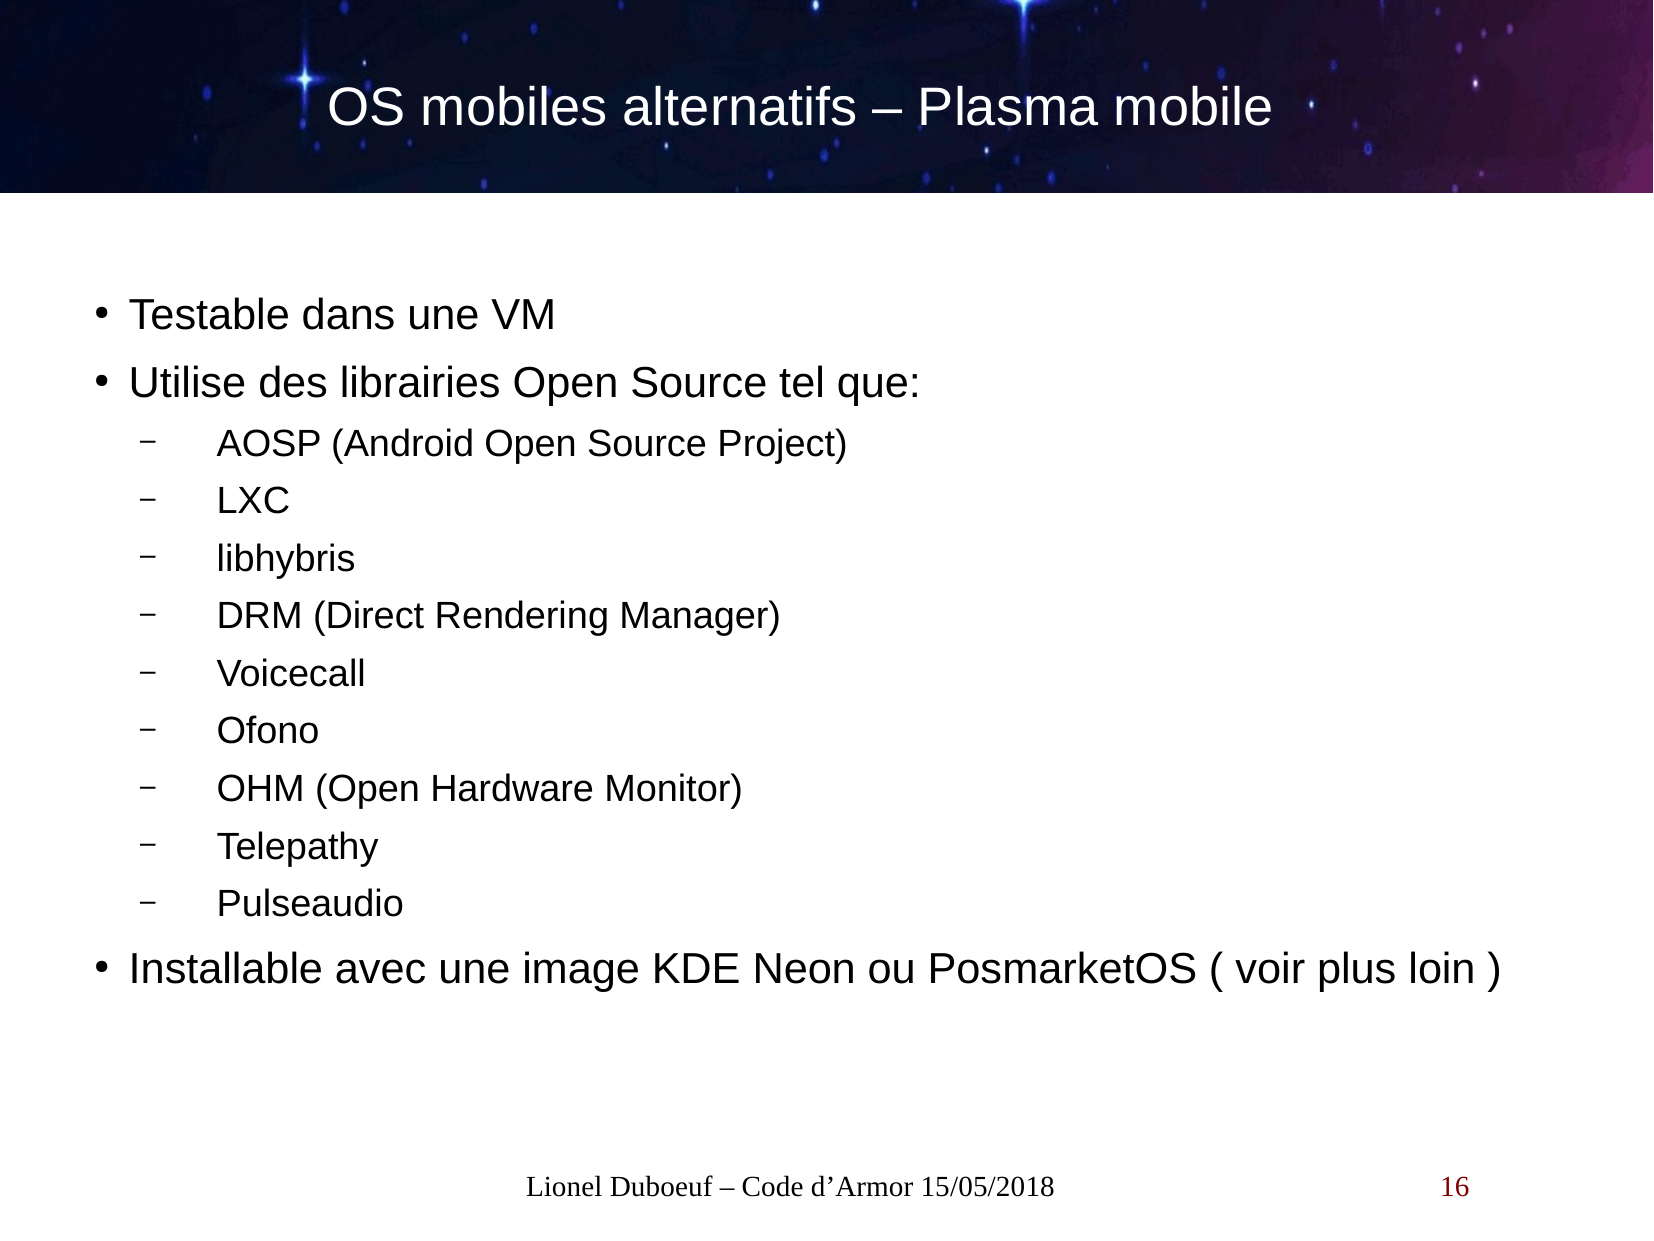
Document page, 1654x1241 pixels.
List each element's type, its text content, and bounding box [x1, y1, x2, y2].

title OS mobiles alternatifs – Plasma mobile [57, 2, 1546, 211]
picture [0, 0, 1653, 193]
list Testable dans une VM Utilise des librairies Open Source tel que: AOSP (Android Open Source Project) LXC libhybris DRM (Direct Rendering Manager) Voicecall Ofono OHM (Open Hardware Monitor) Telepathy Pulseaudio Installable avec une image KDE Neon ou PosmarketOS ( voir plus loin ) [82, 290, 1571, 1010]
